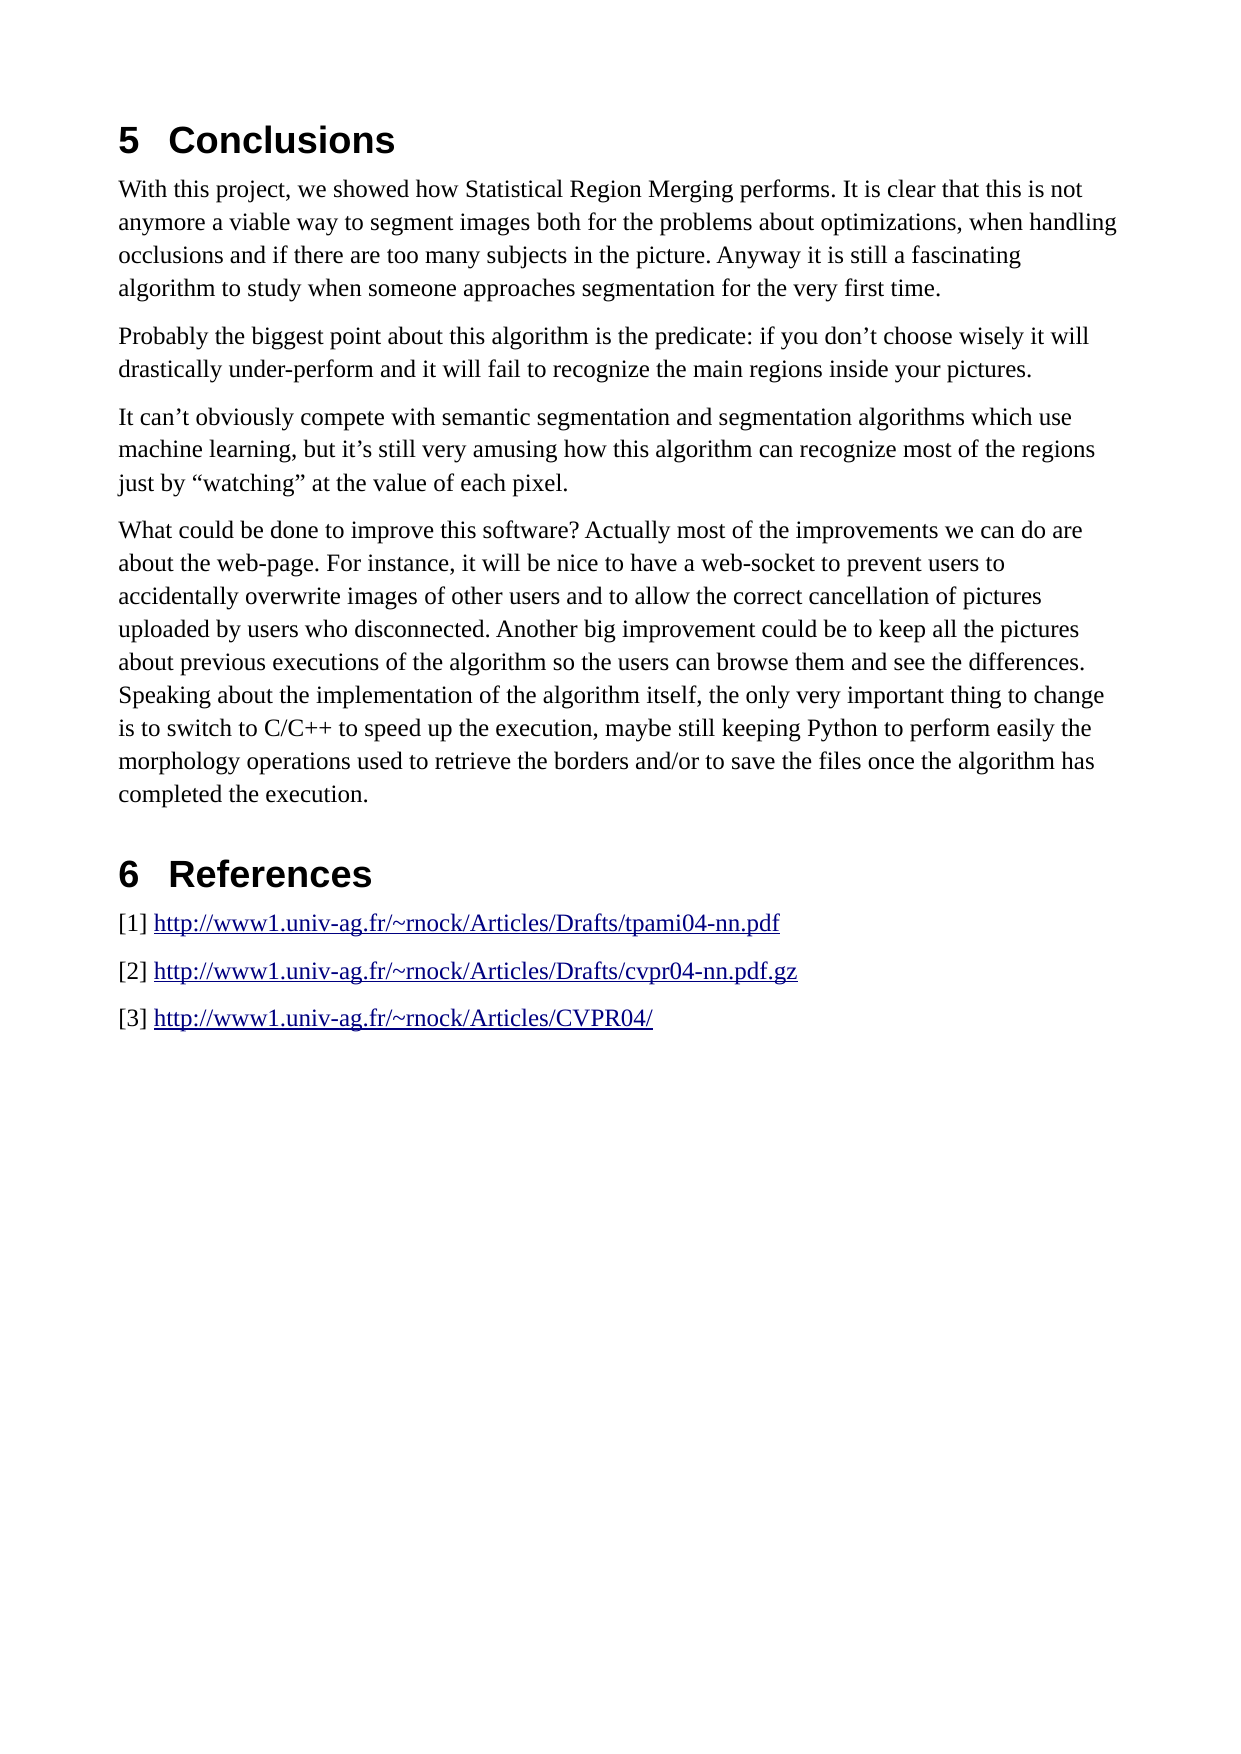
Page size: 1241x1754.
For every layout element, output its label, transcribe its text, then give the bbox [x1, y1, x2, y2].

text Probably the biggest point about this algorithm is the predicate: if you don’t choose wisely it will drastically under-perform and it will fail to recognize the main regions inside your pictures. [118, 321, 1122, 383]
text [2] http://www1.univ-ag.fr/~rnock/Articles/Drafts/cvpr04-nn.pdf.gz [118, 956, 1122, 984]
text [1] http://www1.univ-ag.fr/~rnock/Articles/Drafts/tpami04-nn.pdf [118, 908, 1122, 937]
subtitle References [118, 852, 1122, 896]
text With this project, we showed how Statistical Region Merging performs. It is clear that this is not anymore a viable way to segment images both for the problems about optimizations, when handling occlusions and if there are too many subjects in the picture. Anyway it is still a fascinating algorithm to study when someone approaches segmentation for the very first time. [118, 174, 1122, 302]
subtitle Conclusions [118, 118, 1122, 162]
text It can’t obviously compete with semantic segmentation and segmentation algorithms which use machine learning, but it’s still very amusing how this algorithm can recognize most of the regions just by “watching” at the value of each pixel. [118, 402, 1122, 496]
text [3] http://www1.univ-ag.fr/~rnock/Articles/CVPR04/ [118, 1003, 1122, 1032]
text What could be done to improve this software? Actually most of the improvements we can do are about the web-page. For instance, it will be nice to have a web-socket to prevent users to accidentally overwrite images of other users and to allow the correct cancellation of pictures uploaded by users who disconnected. Another big improvement could be to keep all the pictures about previous executions of the algorithm so the users can browse them and see the differences. Speaking about the implementation of the algorithm itself, the only very important thing to change is to switch to C/C++ to speed up the execution, maybe still keeping Python to perform easily the morphology operations used to retrieve the borders and/or to save the files once the algorithm has completed the execution. [118, 515, 1122, 808]
